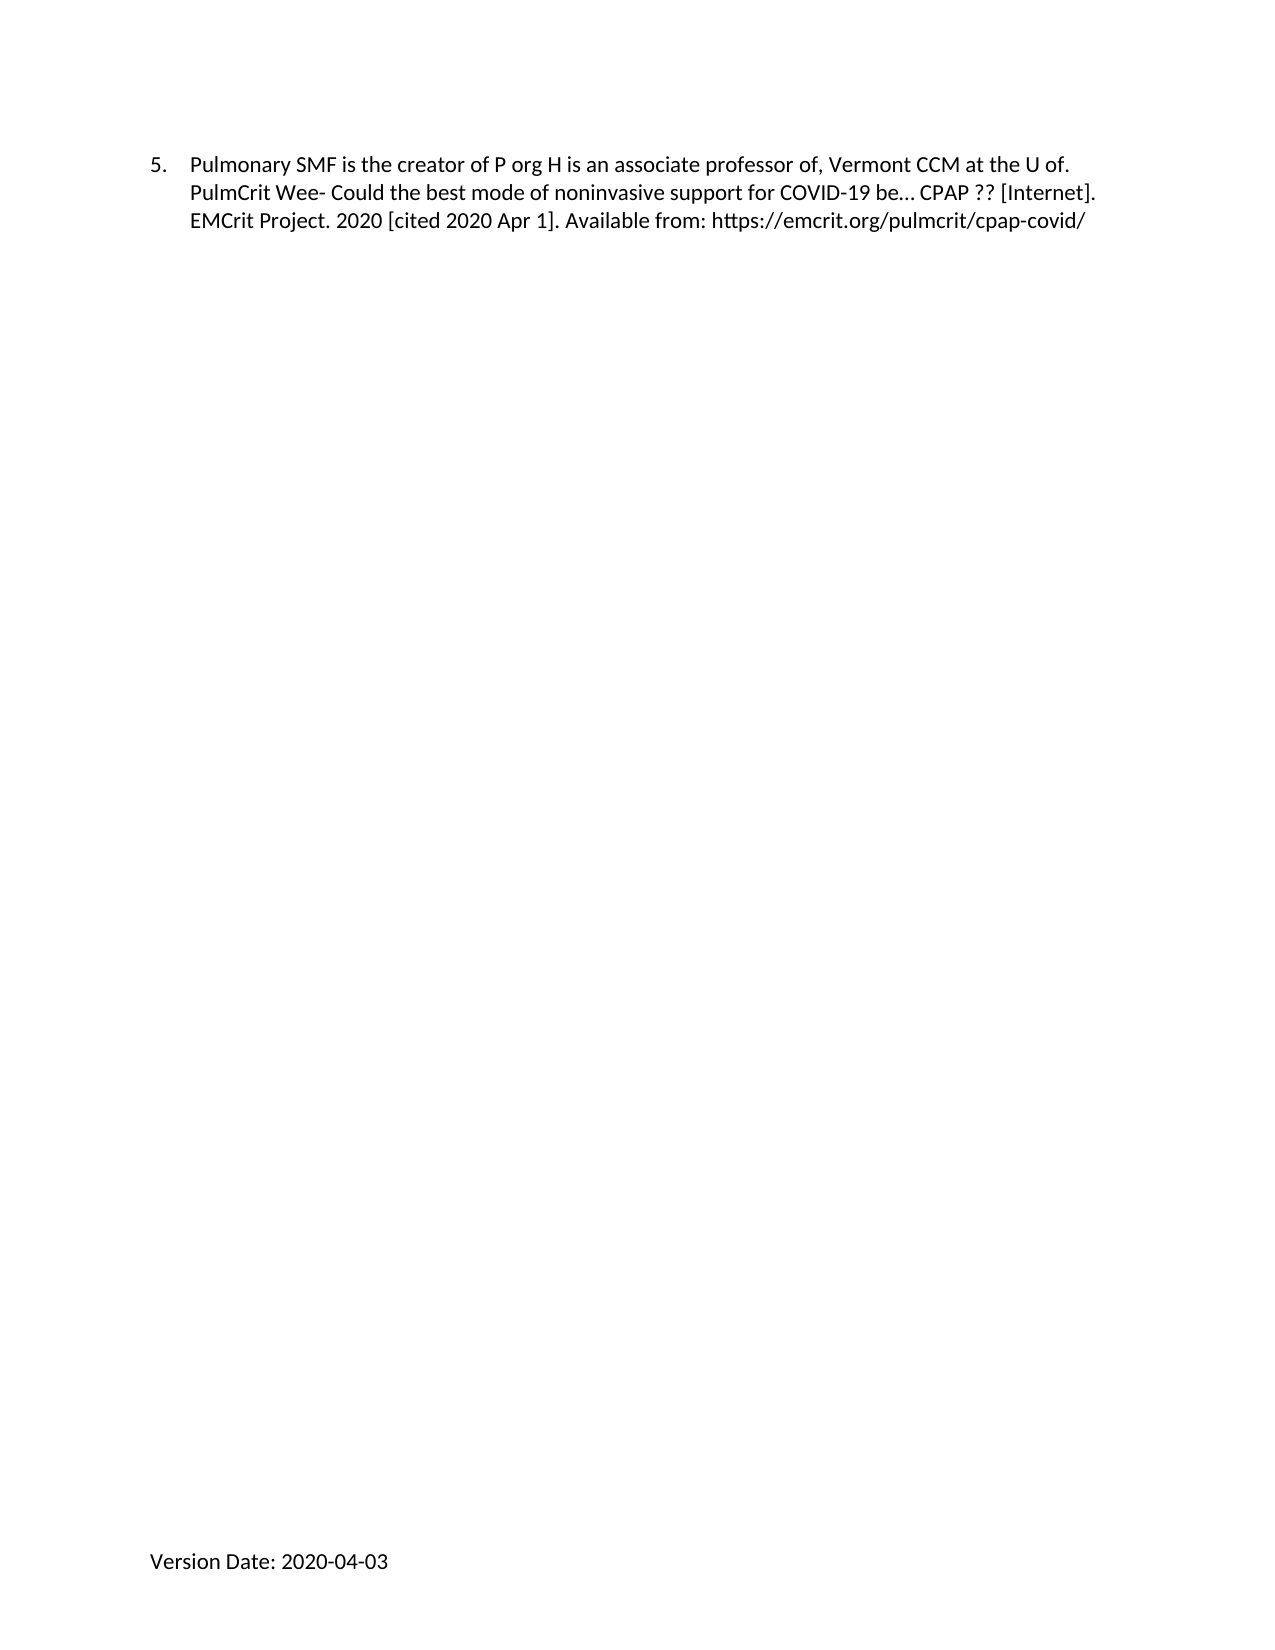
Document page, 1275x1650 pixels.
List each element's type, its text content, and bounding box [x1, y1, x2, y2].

text 5. Pulmonary SMF is the creator of P org H is an associate professor of, Vermont CCM at the U of. PulmCrit Wee- Could the best mode of noninvasive support for COVID-19 be… CPAP ?? [Internet]. EMCrit Project. 2020 [cited 2020 Apr 1]. Available from: https://emcrit.org/pulmcrit/cpap-covid/ [150, 150, 1125, 234]
